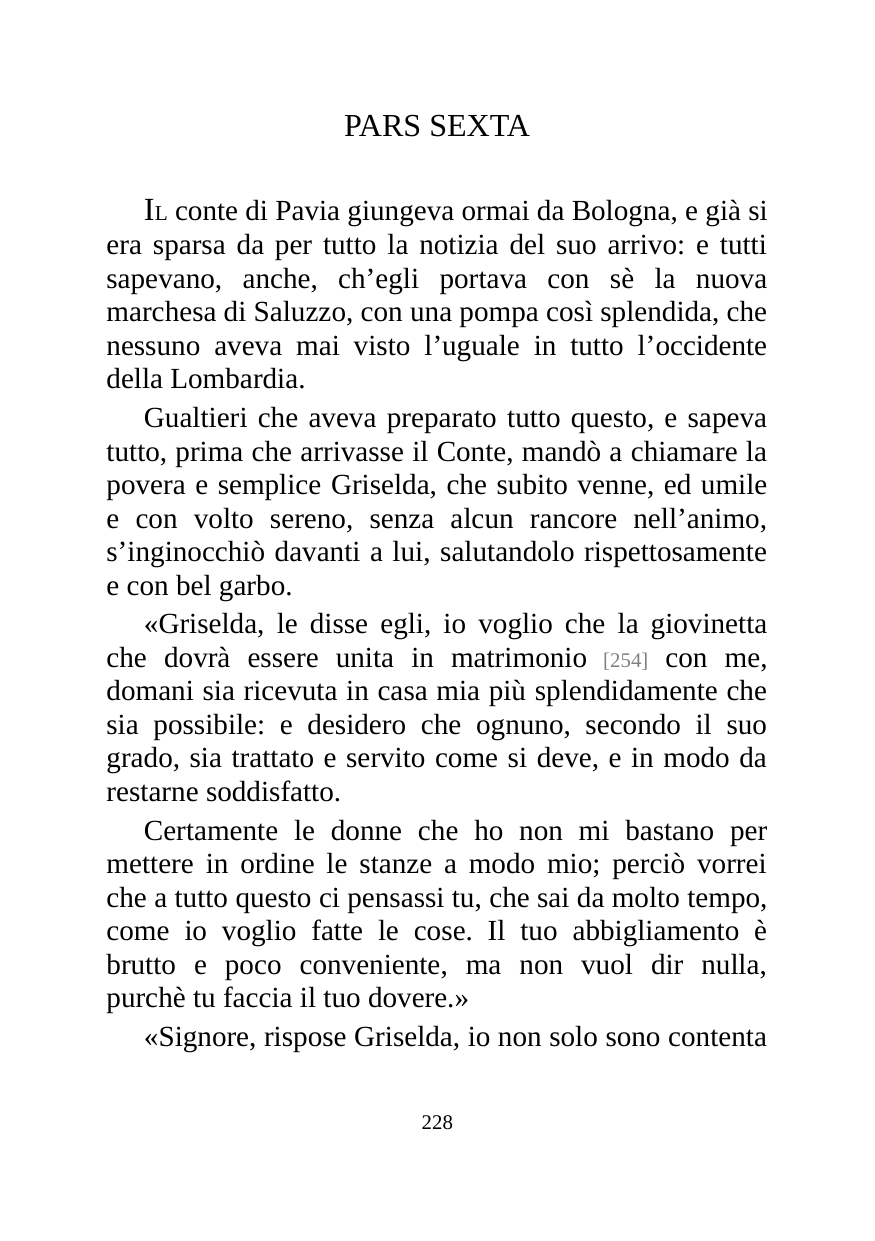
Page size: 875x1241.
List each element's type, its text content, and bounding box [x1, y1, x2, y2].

text «Griselda, le disse egli, io voglio che la giovinetta che dovrà essere unita in matrimonio [254] con me, domani sia ricevuta in casa mia più splendidamente che sia possibile: e desidero che ognuno, secondo il suo grado, sia trattato e servito come si deve, e in modo da restarne soddisfatto. [106, 606, 768, 808]
text Certamente le donne che ho non mi bastano per mettere in ordine le stanze a modo mio; perciò vorrei che a tutto questo ci pensassi tu, che sai da molto tempo, come io voglio fatte le cose. Il tuo abbigliamento è brutto e poco conveniente, ma non vuol dir nulla, purchè tu faccia il tuo dovere.» [106, 813, 768, 1014]
text «Signore, rispose Griselda, io non solo sono contenta [106, 1019, 768, 1052]
text Il conte di Pavia giungeva ormai da Bologna, e già si era sparsa da per tutto la notizia del suo arrivo: e tutti sapevano, anche, ch’egli portava con sè la nuova marchesa di Saluzzo, con una pompa così splendida, che nessuno aveva mai visto l’uguale in tutto l’occidente della Lombardia. [106, 190, 768, 395]
text Gualtieri che aveva preparato tutto questo, e sapeva tutto, prima che arrivasse il Conte, mandò a chiamare la povera e semplice Griselda, che subito venne, ed umile e con volto sereno, senza alcun rancore nell’animo, s’inginocchiò davanti a lui, salutandolo rispettosamente e con bel garbo. [106, 400, 768, 601]
subtitle PARS SEXTA [106, 106, 768, 143]
